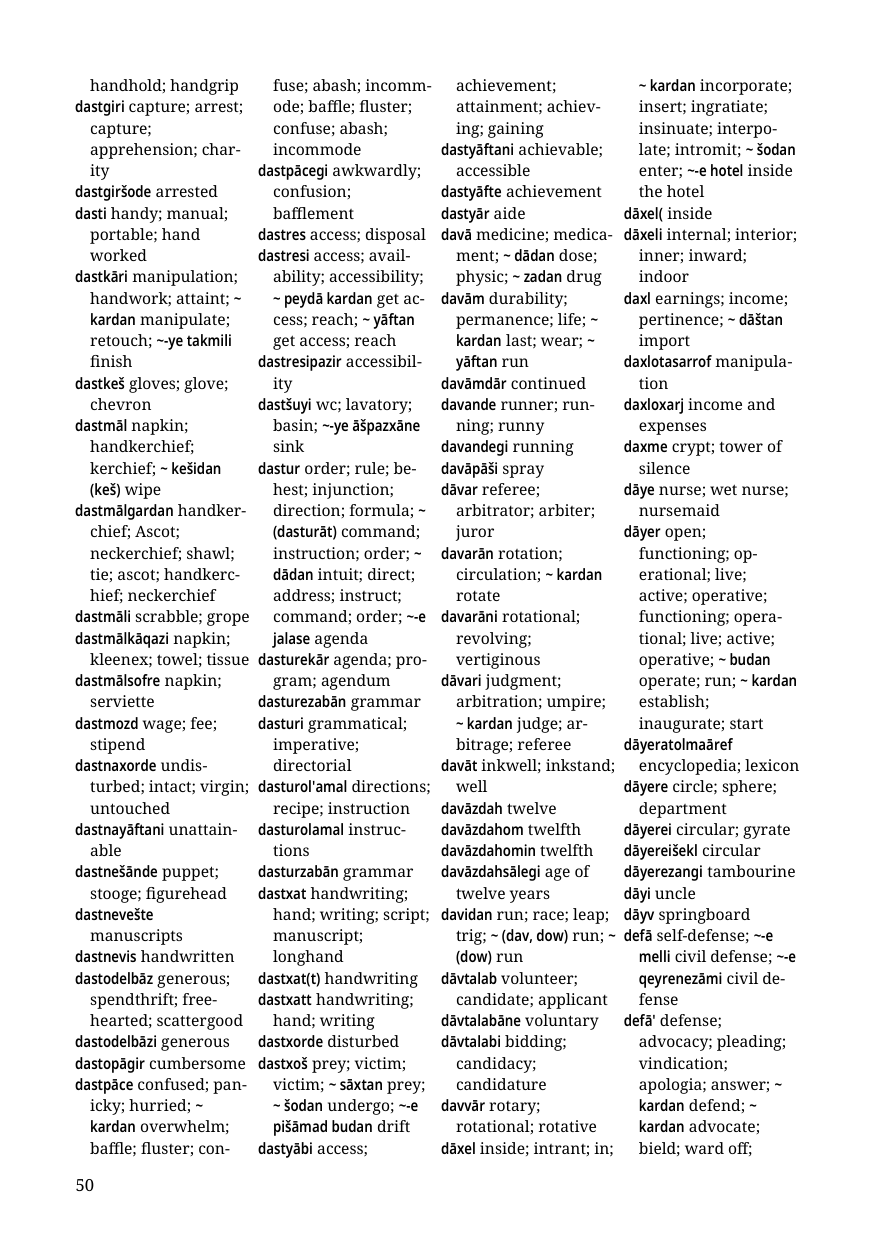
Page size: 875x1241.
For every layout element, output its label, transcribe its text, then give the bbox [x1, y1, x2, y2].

text dastodelbāzi generous [75, 1031, 250, 1052]
text dāyerei circular; gyrate [624, 819, 799, 840]
text davidan run; race; leap; trig; ~ (dav, dow) run; ~ (dow) run [441, 904, 616, 967]
text achieve­ment; attainment; achiev­ing; gain­ing [441, 75, 616, 139]
text defā' defense; advocacy; plead­ing; vindication; apologia; answer; ~ kardan defend; ~ kardan advocate; bield; ward off; [624, 1010, 799, 1159]
text davande runner; run­ning; runny [441, 394, 616, 436]
text dastšuyi wc; lavatory; basin; ~-ye āšpazxāne sink [258, 394, 433, 457]
text dastnayāftani unattain­able [75, 819, 250, 861]
text dasturezabān grammar [258, 691, 433, 712]
text dastmāli scrabble; grope [75, 606, 250, 627]
text dasti handy; manual; porta­ble; hand worked [75, 202, 250, 266]
text dastpāce confused; pan­icky; hurried; ~ kardan over­whelm; baffle; flus­ter; con­ [75, 1074, 250, 1159]
text dāvtalabāne voluntary [441, 1010, 616, 1031]
text dastxoš prey; victim; vic­tim; ~ sāxtan prey; ~ šodan un­dergo; ~-e pišāmad budan drift [258, 1052, 433, 1137]
text davāmdār continued [441, 372, 616, 394]
text dastxat(t) handwriting [258, 967, 433, 989]
text dastyābi access; [258, 1137, 433, 1159]
text davāt inkwell; inkstand; well [441, 755, 616, 797]
text davāzdahomin twelfth [441, 840, 616, 861]
text dastopāgir cumbersome [75, 1052, 250, 1074]
text daxme crypt; tower of si­lence [624, 436, 799, 479]
text dasturzabān grammar [258, 861, 433, 882]
text dastxorde disturbed [258, 1031, 433, 1052]
text dāyv springboard [624, 904, 799, 925]
text davvār rotary; rotational; rota­tive [441, 1095, 616, 1137]
text dastodelbāz generous; spend­thrift; free-hearted; scatter­good [75, 967, 250, 1031]
text dastkāri manipulation; hand­work; attaint; ~ kardan ma­nipulate; re­touch; ~-ye takmili fin­ish [75, 266, 250, 372]
text dastmālkāqazi napkin; kleenex; towel; tissue [75, 627, 250, 670]
text dastkeš gloves; glove; chevron [75, 372, 250, 415]
text dāxel( inside [624, 202, 799, 224]
text dastpācegi awkwardly; con­fusion; bafflement [258, 160, 433, 224]
text dastur order; rule; be­hest; in­junction; direc­tion; for­mula; ~ (dasturāt) com­mand; in­struction; order; ~ dādan in­tuit; direct; ad­dress; in­struct; command; order; ~-e jalase agenda [258, 457, 433, 649]
text dastmālsofre napkin; servi­ette [75, 670, 250, 712]
text davarān rotation; circulat­ion; ~ kardan rotate [441, 542, 616, 606]
text dastresipazir accessibil­ity [258, 351, 433, 394]
text daxloxarj income and ex­penses [624, 394, 799, 436]
text daxl earnings; income; per­tinence; ~ dāštan im­port [624, 287, 799, 351]
text dastnešānde puppet; stooge; figurehead [75, 861, 250, 904]
text dāyer open; functioning; op­erational; live; active; op­erative; functioning; opera­tional; live; active; operative; ~ budan oper­ate; run; ~ kardan estab­lish; inaugurate; start [624, 521, 799, 734]
text davarāni rotational; revolvi­ng; vertiginous [441, 606, 616, 670]
text dastnevis handwritten [75, 946, 250, 967]
text davāzdah twelve [441, 797, 616, 819]
text dastyār aide [441, 202, 616, 224]
text dastyāfte achievement [441, 181, 616, 202]
text dāvtalabi bidding; candi­dacy; candidature [441, 1031, 616, 1095]
text dastnevešte manuscripts [75, 904, 250, 946]
text dāyerezangi tambourine [624, 861, 799, 882]
text dāxel inside; intrant; in; [441, 1137, 616, 1159]
text davā medicine; medica­ment; ~ dādan dose; physic; ~ zadan drug [441, 224, 616, 287]
text davām durability; perman­ence; life; ~ kardan last; wear; ~ yāftan run [441, 287, 616, 372]
text handhold; handgrip [75, 75, 250, 96]
text dastresi access; avail­ability; accessibility; ~ peydā kardan get ac­cess; reach; ~ yāftan get access; reach [258, 245, 433, 351]
text davāzdahsālegi age of twelve years [441, 861, 616, 904]
text defā self-defense; ~-e melli civil defense; ~-e qeyrenezāmi civil de­fense [624, 925, 799, 1010]
text dastgiršode arrested [75, 181, 250, 202]
text dāyereišekl circular [624, 840, 799, 861]
text dastmālgardan handker­chief; Ascot; neckerchief; shawl; tie; ascot; handkerc­hief; neckerchief [75, 500, 250, 606]
text dasturol'amal direc­tions; recipe; instruction [258, 776, 433, 819]
text dasturekār agenda; pro­gram; agendum [258, 649, 433, 691]
text davandegi running [441, 436, 616, 457]
text daxlotasarrof manipula­tion [624, 351, 799, 394]
text dāyi uncle [624, 882, 799, 904]
text dastgiri capture; arrest; cap­ture; apprehension; char­ity [75, 96, 250, 181]
text davāzdahom twelfth [441, 819, 616, 840]
text dāxeli internal; interior; in­ner; inward; indoor [624, 224, 799, 287]
text dāye nurse; wet nurse; nurse­maid [624, 479, 799, 521]
text dastres access; disposal [258, 224, 433, 245]
text dāyere circle; sphere; de­partment [624, 776, 799, 819]
text fuse; abash; incomm­ode; baffle; fluster; con­fuse; abash; incom­mode [258, 75, 433, 160]
text dāvar referee; arbitrator; ar­biter; juror [441, 479, 616, 542]
text dāvtalab volunteer; candid­ate; applicant [441, 967, 616, 1010]
text dastmāl napkin; handkerc­hief; kerchief; ~ kešidan (keš) wipe [75, 415, 250, 500]
text dasturi grammatical; impera­tive; directorial [258, 712, 433, 776]
text dastnaxorde undis­turbed; in­tact; virgin; un­touched [75, 755, 250, 819]
text dāyeratolmaāref encycloped­ia; lexicon [624, 734, 799, 776]
text dāvari judgment; arbitra­tion; umpire; ~ kardan judge; ar­bitrage; referee [441, 670, 616, 755]
text dastxat handwriting; hand; writing; script; manu­script; longhand [258, 882, 433, 967]
text dastyāftani achievable; ac­cessible [441, 139, 616, 181]
text dastmozd wage; fee; stipend [75, 712, 250, 755]
text dasturolamal instruc­tions [258, 819, 433, 861]
text davāpāši spray [441, 457, 616, 479]
text dastxatt handwriting; hand; writing [258, 989, 433, 1031]
text ~ kardan incorporate; in­sert; ingratiate; insinuate; interpo­late; intromit; ~ šodan enter; ~-e hotel in­side the hotel [624, 75, 799, 202]
